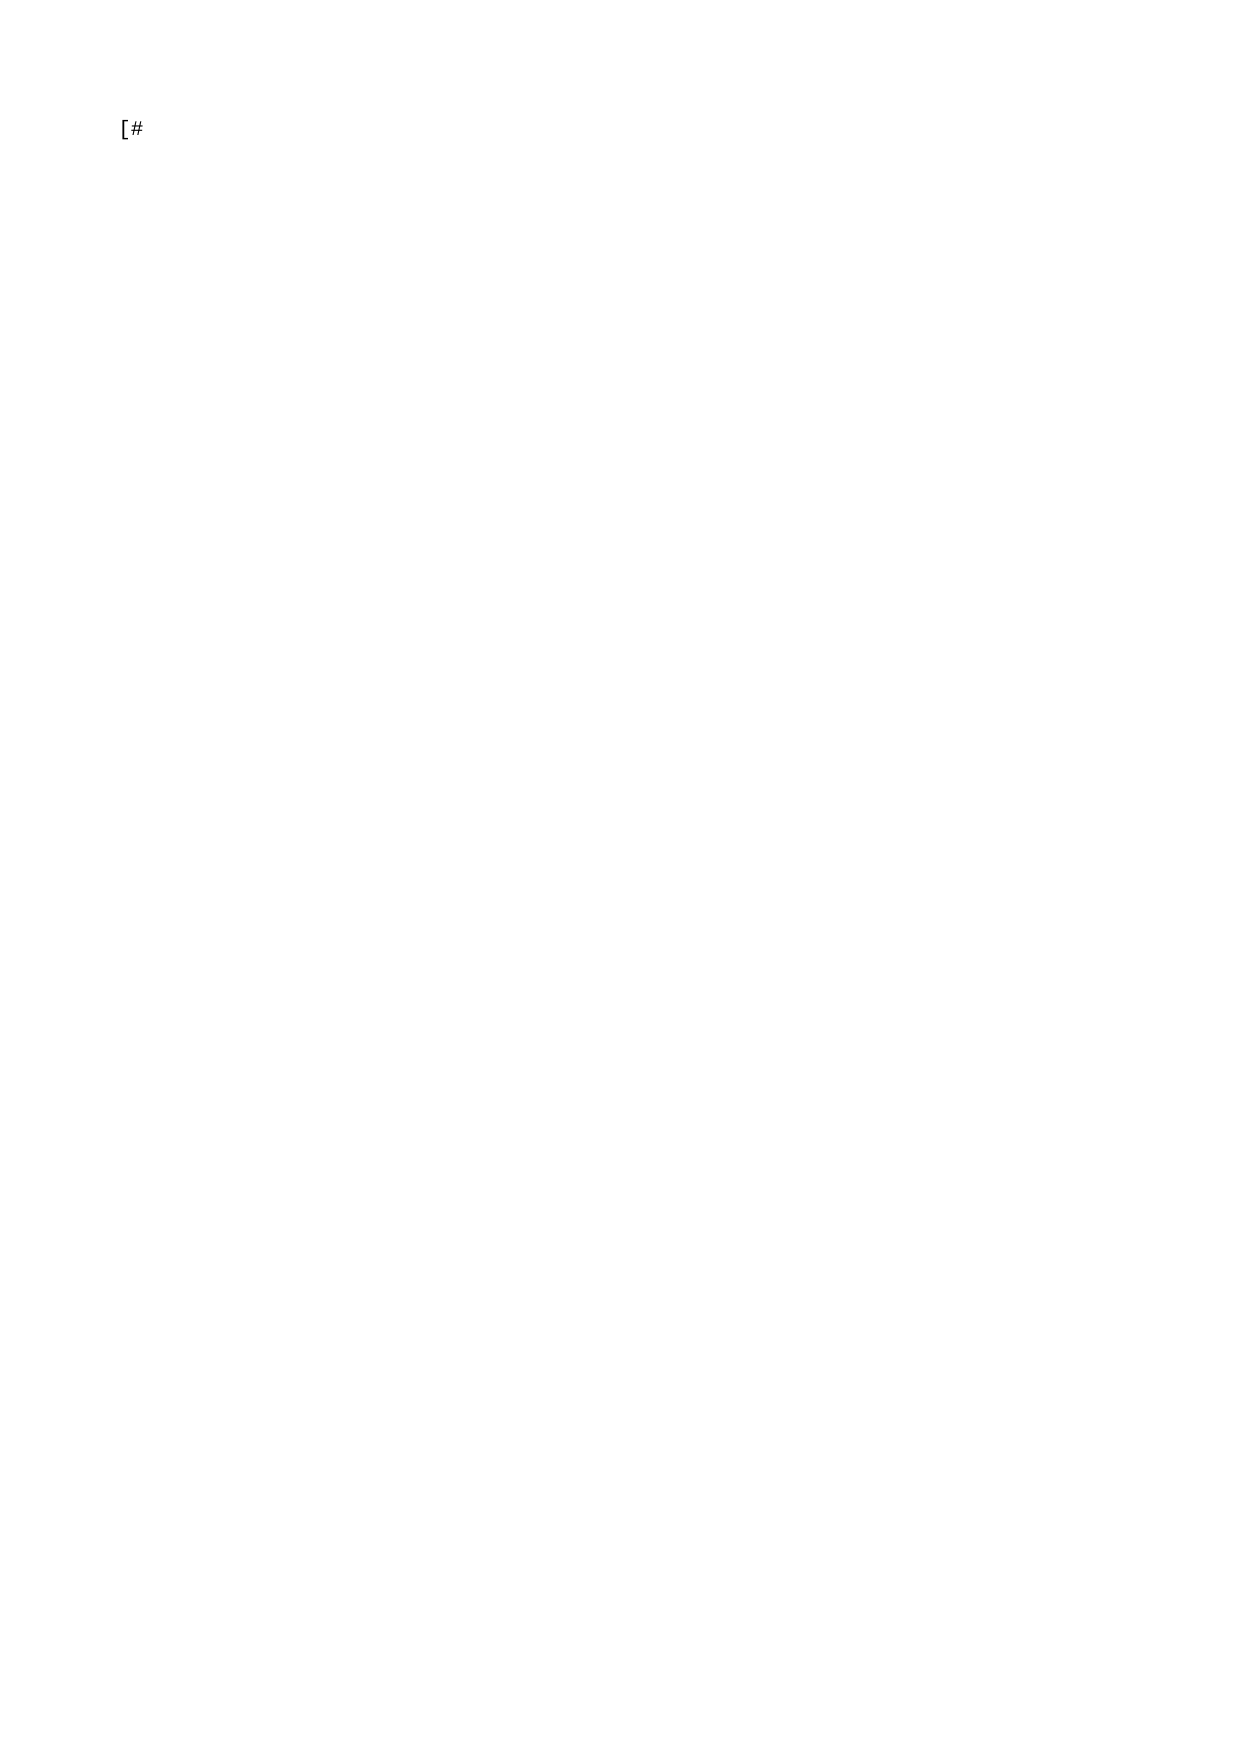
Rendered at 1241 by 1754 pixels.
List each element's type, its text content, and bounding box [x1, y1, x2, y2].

text [# [118, 118, 1122, 142]
